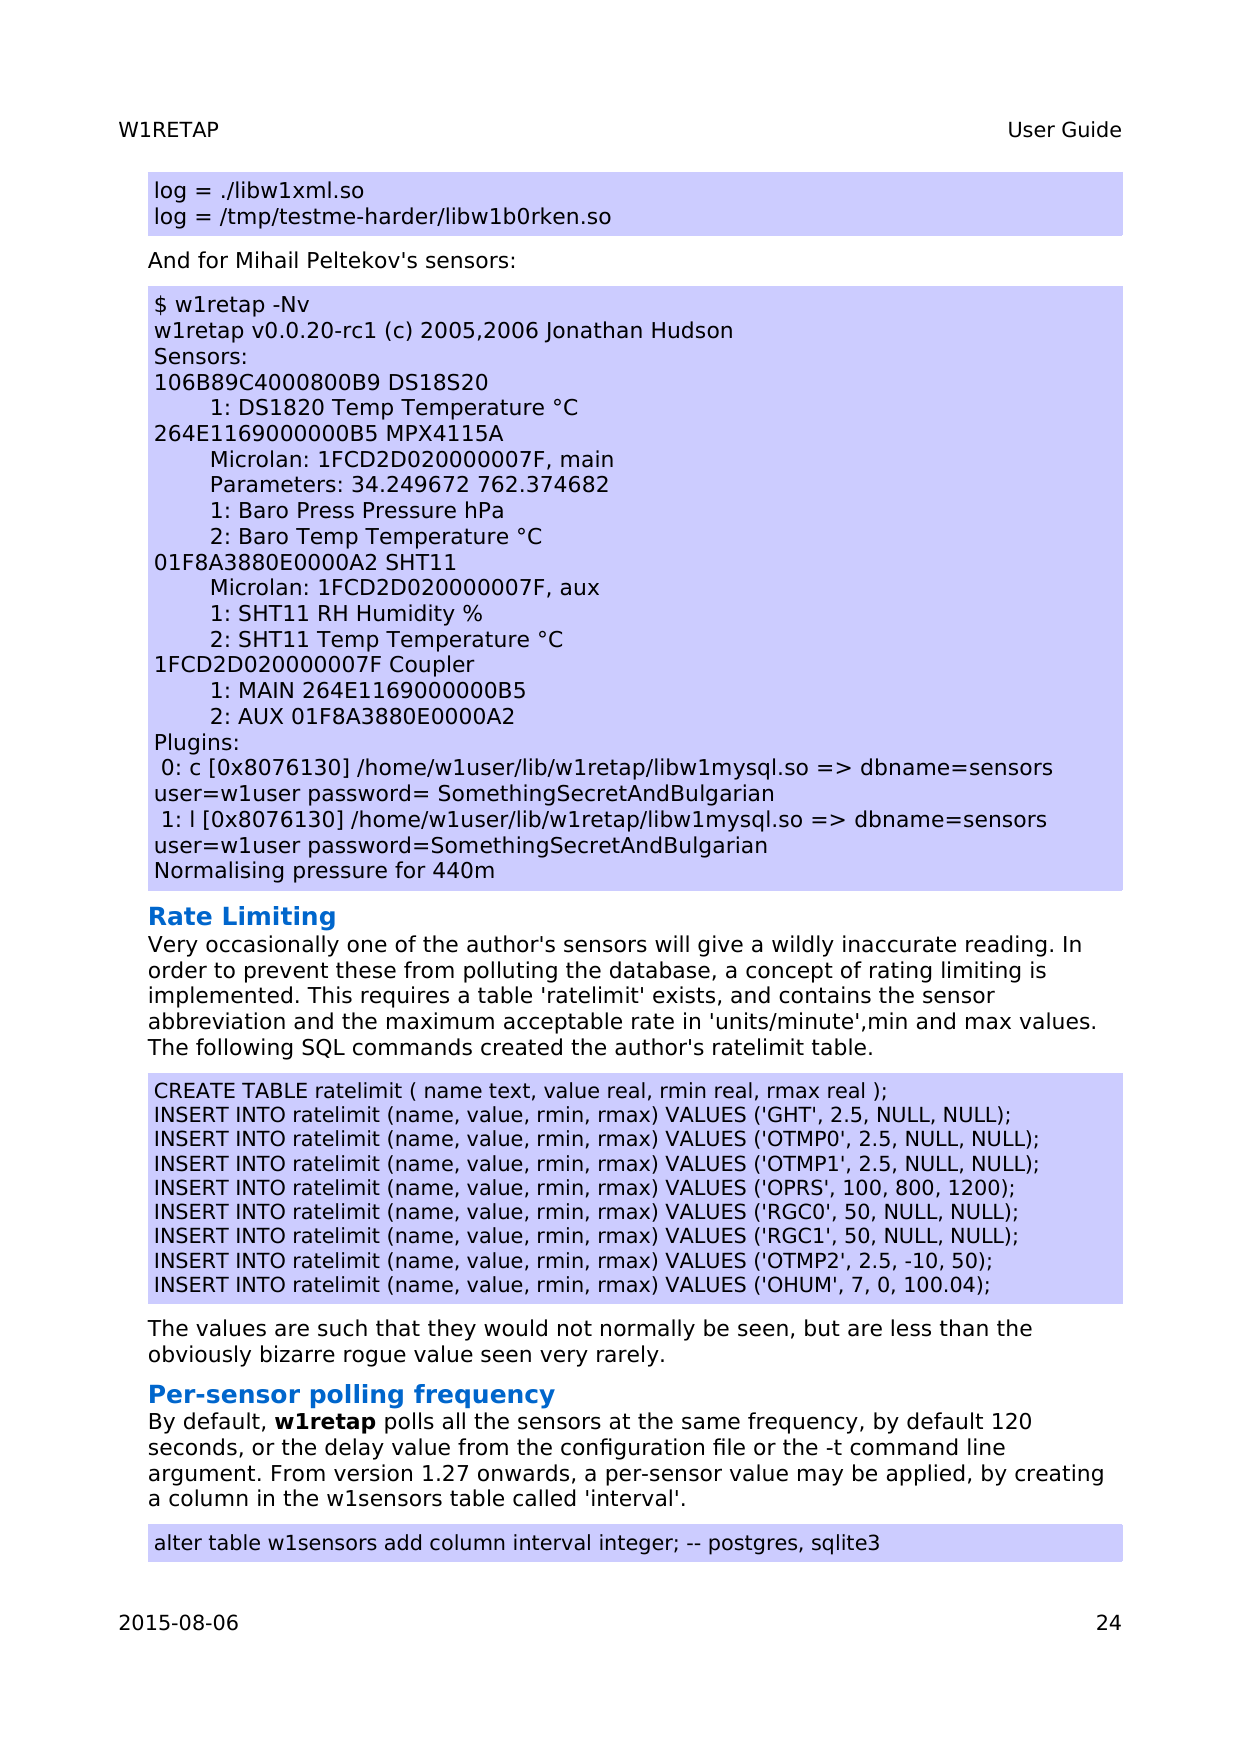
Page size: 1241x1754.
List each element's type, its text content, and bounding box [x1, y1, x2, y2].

text alter table w1sensors add column interval integer; -- postgres, sqlite3 [149, 1526, 1122, 1561]
text By default, w1retap polls all the sensors at the same frequency, by default 120 seconds, or the delay value from the configuration file or the -t command line argument. From version 1.27 onwards, a per-sensor value may be applied, by creating a column in the w1sensors table called 'interval'. [148, 1409, 1122, 1512]
subtitle Per-sensor polling frequency [148, 1380, 1122, 1409]
text The values are such that they would not normally be seen, but are less than the obviously bizarre rogue value seen very rarely. [148, 1316, 1122, 1367]
text CREATE TABLE ratelimit ( name text, value real, rmin real, rmax real ); INSERT INTO ratelimit (name, value, rmin, rmax) VALUES ('GHT', 2.5, NULL, NULL); INSERT INTO ratelimit (name, value, rmin, rmax) VALUES ('OTMP0', 2.5, NULL, NULL); INSERT INTO ratelimit (name, value, rmin, rmax) VALUES ('OTMP1', 2.5, NULL, NULL); INSERT INTO ratelimit (name, value, rmin, rmax) VALUES ('OPRS', 100, 800, 1200); INSERT INTO ratelimit (name, value, rmin, rmax) VALUES ('RGC0', 50, NULL, NULL); INSERT INTO ratelimit (name, value, rmin, rmax) VALUES ('RGC1', 50, NULL, NULL); INSERT INTO ratelimit (name, value, rmin, rmax) VALUES ('OTMP2', 2.5, -10, 50); INSERT INTO ratelimit (name, value, rmin, rmax) VALUES ('OHUM', 7, 0, 100.04); [149, 1074, 1122, 1303]
text Very occasionally one of the author's sensors will give a wildly inaccurate reading. In order to prevent these from polluting the database, a concept of rating limiting is implemented. This requires a table 'ratelimit' exists, and contains the sensor abbreviation and the maximum acceptable rate in 'units/minute',min and max values. The following SQL commands created the author's ratelimit table. [148, 932, 1122, 1060]
text And for Mihail Peltekov's sensors: [148, 248, 1122, 274]
text log = ./libw1xml.so log = /tmp/testme-harder/libw1b0rken.so [149, 173, 1122, 235]
subtitle Rate Limiting [148, 902, 1122, 932]
text $ w1retap -Nv w1retap v0.0.20-rc1 (c) 2005,2006 Jonathan Hudson Sensors: 106B89C4000800B9 DS18S20 1: DS1820 Temp Temperature °C 264E1169000000B5 MPX4115A Microlan: 1FCD2D020000007F, main Parameters: 34.249672 762.374682 1: Baro Press Pressure hPa 2: Baro Temp Temperature °C 01F8A3880E0000A2 SHT11 Microlan: 1FCD2D020000007F, aux 1: SHT11 RH Humidity % 2: SHT11 Temp Temperature °C 1FCD2D020000007F Coupler 1: MAIN 264E1169000000B5 2: AUX 01F8A3880E0000A2 Plugins: 0: c [0x8076130] /home/w1user/lib/w1retap/libw1mysql.so => dbname=sensors user=w1user password= SomethingSecretAndBulgarian 1: l [0x8076130] /home/w1user/lib/w1retap/libw1mysql.so => dbname=sensors user=w1user password=SomethingSecretAndBulgarian Normalising pressure for 440m [149, 287, 1122, 890]
